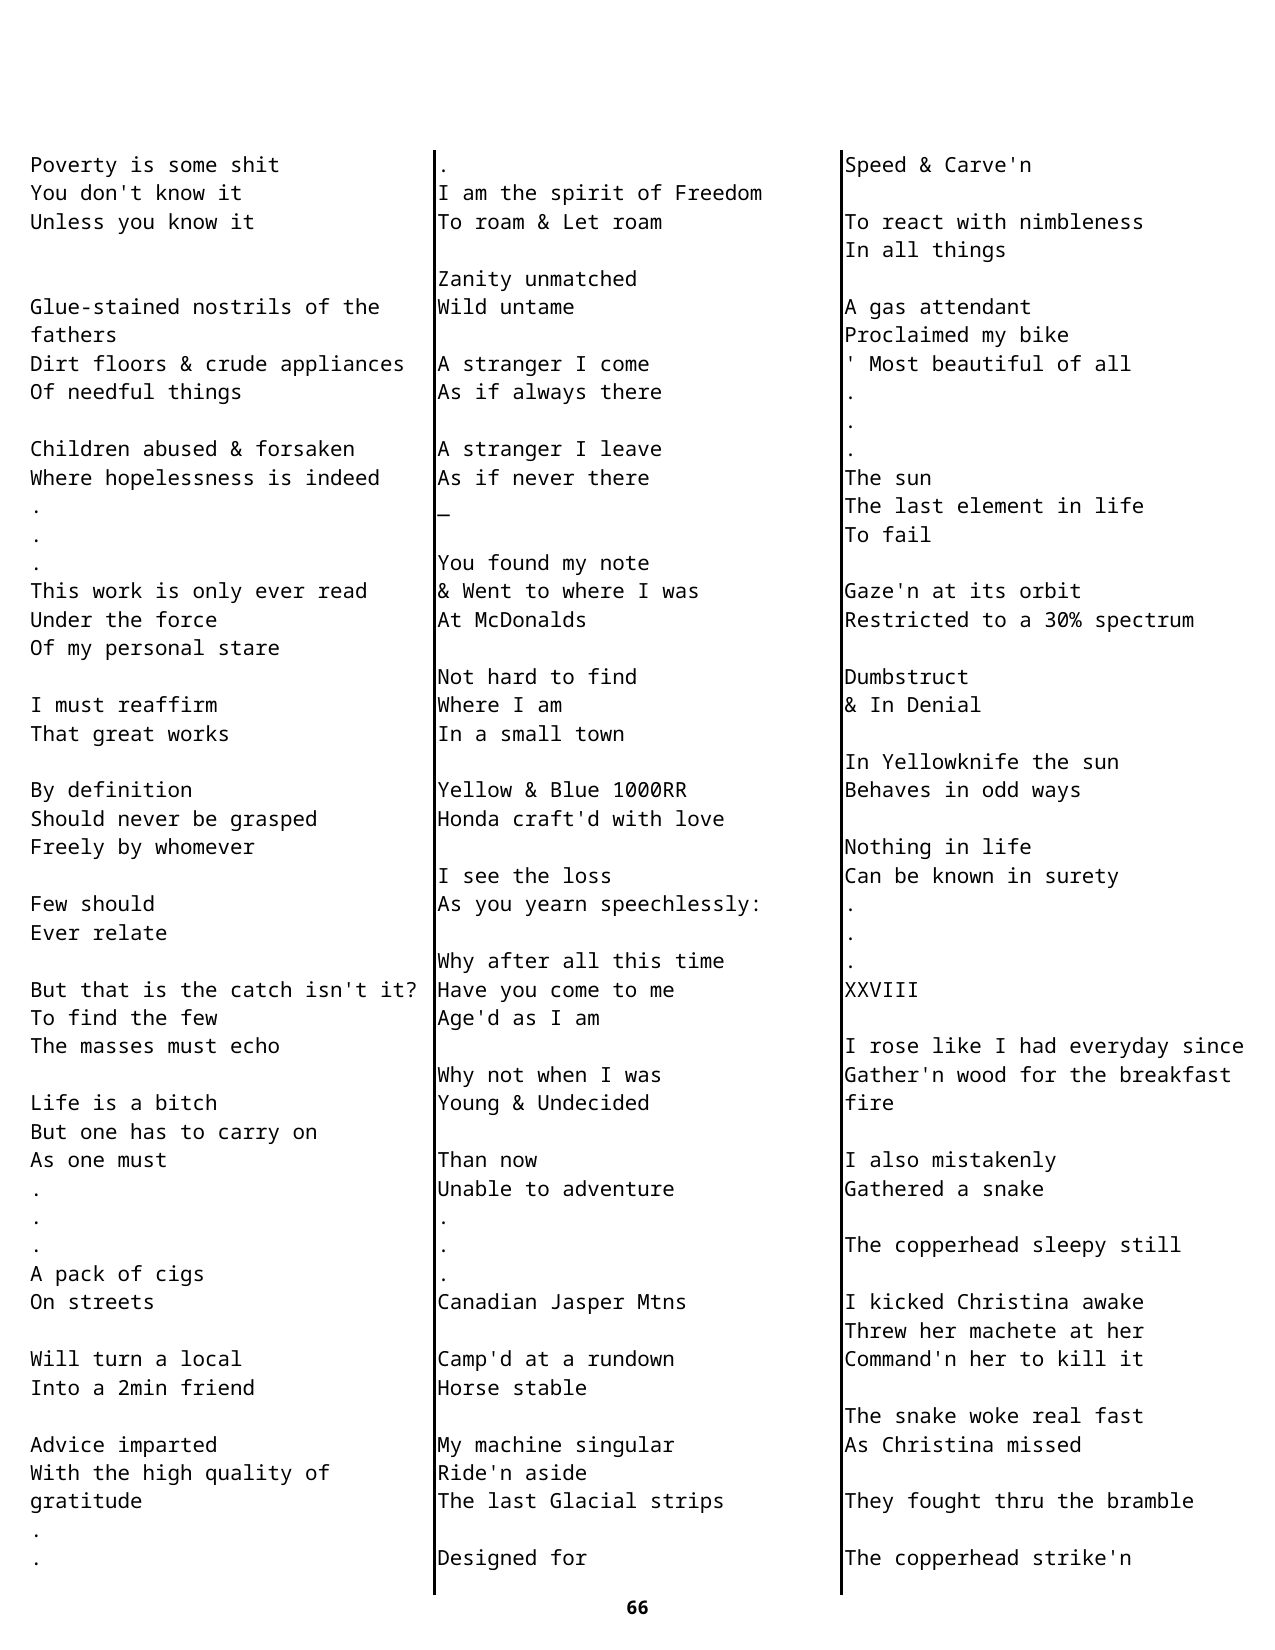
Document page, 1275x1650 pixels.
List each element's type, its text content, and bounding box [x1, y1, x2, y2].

text I also mistakenly [844, 1145, 1245, 1174]
text Unable to adventure [437, 1174, 838, 1202]
text To fail [844, 520, 1245, 548]
text I kicked Christina awake [844, 1287, 1245, 1316]
text Dirt floors & crude appliances [30, 349, 431, 377]
text _ [437, 491, 838, 520]
text The copperhead sleepy still [844, 1231, 1245, 1259]
text . [844, 889, 1245, 918]
text As you yearn speechlessly: [437, 889, 838, 918]
text Honda craft'd with love [437, 804, 838, 832]
text On streets [30, 1287, 431, 1316]
text Restricted to a 30% spectrum [844, 605, 1245, 633]
text As one must [30, 1145, 431, 1174]
text As if always there [437, 377, 838, 406]
text Will turn a local [30, 1344, 431, 1373]
text Yellow & Blue 1000RR [437, 776, 838, 804]
text Children abused & forsaken [30, 434, 431, 463]
text My machine singular [437, 1430, 838, 1458]
text Than now [437, 1145, 838, 1174]
text To find the few [30, 1003, 431, 1032]
text To roam & Let roam [437, 207, 838, 235]
text Gathered a snake [844, 1174, 1245, 1202]
text With the high quality of gratitude [30, 1458, 431, 1515]
text A pack of cigs [30, 1259, 431, 1287]
text By definition [30, 776, 431, 804]
text A stranger I leave [437, 434, 838, 463]
text Have you come to me [437, 975, 838, 1003]
text Can be known in surety [844, 861, 1245, 889]
text That great works [30, 719, 431, 747]
text Why not when I was [437, 1060, 838, 1088]
text Life is a bitch [30, 1088, 431, 1117]
text Command'n her to kill it [844, 1344, 1245, 1373]
text Threw her machete at her [844, 1316, 1245, 1344]
text & In Denial [844, 690, 1245, 719]
text . [844, 377, 1245, 406]
text Under the force [30, 605, 431, 633]
text Unless you know it [30, 207, 431, 235]
text In a small town [437, 719, 838, 747]
text . [844, 918, 1245, 946]
text At McDonalds [437, 605, 838, 633]
text . [437, 1202, 838, 1231]
text I rose like I had everyday since [844, 1032, 1245, 1060]
text & Went to where I was [437, 577, 838, 605]
text The snake woke real fast [844, 1401, 1245, 1430]
text . [437, 1259, 838, 1287]
text Young & Undecided [437, 1088, 838, 1117]
text Ever relate [30, 918, 431, 946]
text Wild untame [437, 292, 838, 321]
text Why after all this time [437, 946, 838, 975]
text . [844, 406, 1245, 434]
text Freely by whomever [30, 832, 431, 861]
text Glue-stained nostrils of the fathers [30, 292, 431, 349]
text Advice imparted [30, 1430, 431, 1458]
text You don't know it [30, 178, 431, 207]
text Into a 2min friend [30, 1373, 431, 1401]
text You found my note [437, 548, 838, 577]
text . [30, 1202, 431, 1231]
text ' Most beautiful of all [844, 349, 1245, 377]
text I am the spirit of Freedom [437, 178, 838, 207]
text I see the loss [437, 861, 838, 889]
text . [844, 946, 1245, 975]
text As Christina missed [844, 1430, 1245, 1458]
text Should never be grasped [30, 804, 431, 832]
text . [30, 1174, 431, 1202]
text The copperhead strike'n [844, 1543, 1245, 1572]
text . [30, 1515, 431, 1543]
text The last Glacial strips [437, 1487, 838, 1515]
text Dumbstruct [844, 662, 1245, 690]
text Where I am [437, 690, 838, 719]
text . [30, 548, 431, 577]
text . [30, 491, 431, 520]
text Poverty is some shit [30, 150, 431, 178]
text Gather'n wood for the breakfast fire [844, 1060, 1245, 1117]
text Speed & Carve'n [844, 150, 1245, 178]
text The sun [844, 463, 1245, 491]
text But one has to carry on [30, 1117, 431, 1145]
text A stranger I come [437, 349, 838, 377]
text Few should [30, 889, 431, 918]
text I must reaffirm [30, 690, 431, 719]
text Of my personal stare [30, 633, 431, 662]
text Camp'd at a rundown [437, 1344, 838, 1373]
text . [30, 1231, 431, 1259]
text Behaves in odd ways [844, 776, 1245, 804]
text . [437, 150, 838, 178]
text . [30, 1543, 431, 1572]
text But that is the catch isn't it? [30, 975, 431, 1003]
text The last element in life [844, 491, 1245, 520]
text Ride'n aside [437, 1458, 838, 1487]
text XXVIII [844, 975, 1245, 1003]
text This work is only ever read [30, 577, 431, 605]
text The masses must echo [30, 1032, 431, 1060]
text Zanity unmatched [437, 264, 838, 292]
text Canadian Jasper Mtns [437, 1287, 838, 1316]
text In Yellowknife the sun [844, 747, 1245, 776]
text Where hopelessness is indeed [30, 463, 431, 491]
text In all things [844, 235, 1245, 264]
text Horse stable [437, 1373, 838, 1401]
text . [844, 434, 1245, 463]
text . [437, 1231, 838, 1259]
text Of needful things [30, 377, 431, 406]
text A gas attendant [844, 292, 1245, 321]
text Gaze'n at its orbit [844, 577, 1245, 605]
text . [30, 520, 431, 548]
text Nothing in life [844, 832, 1245, 861]
text They fought thru the bramble [844, 1487, 1245, 1515]
text Proclaimed my bike [844, 321, 1245, 349]
text As if never there [437, 463, 838, 491]
text To react with nimbleness [844, 207, 1245, 235]
text Not hard to find [437, 662, 838, 690]
text Designed for [437, 1543, 838, 1572]
text Age'd as I am [437, 1003, 838, 1032]
